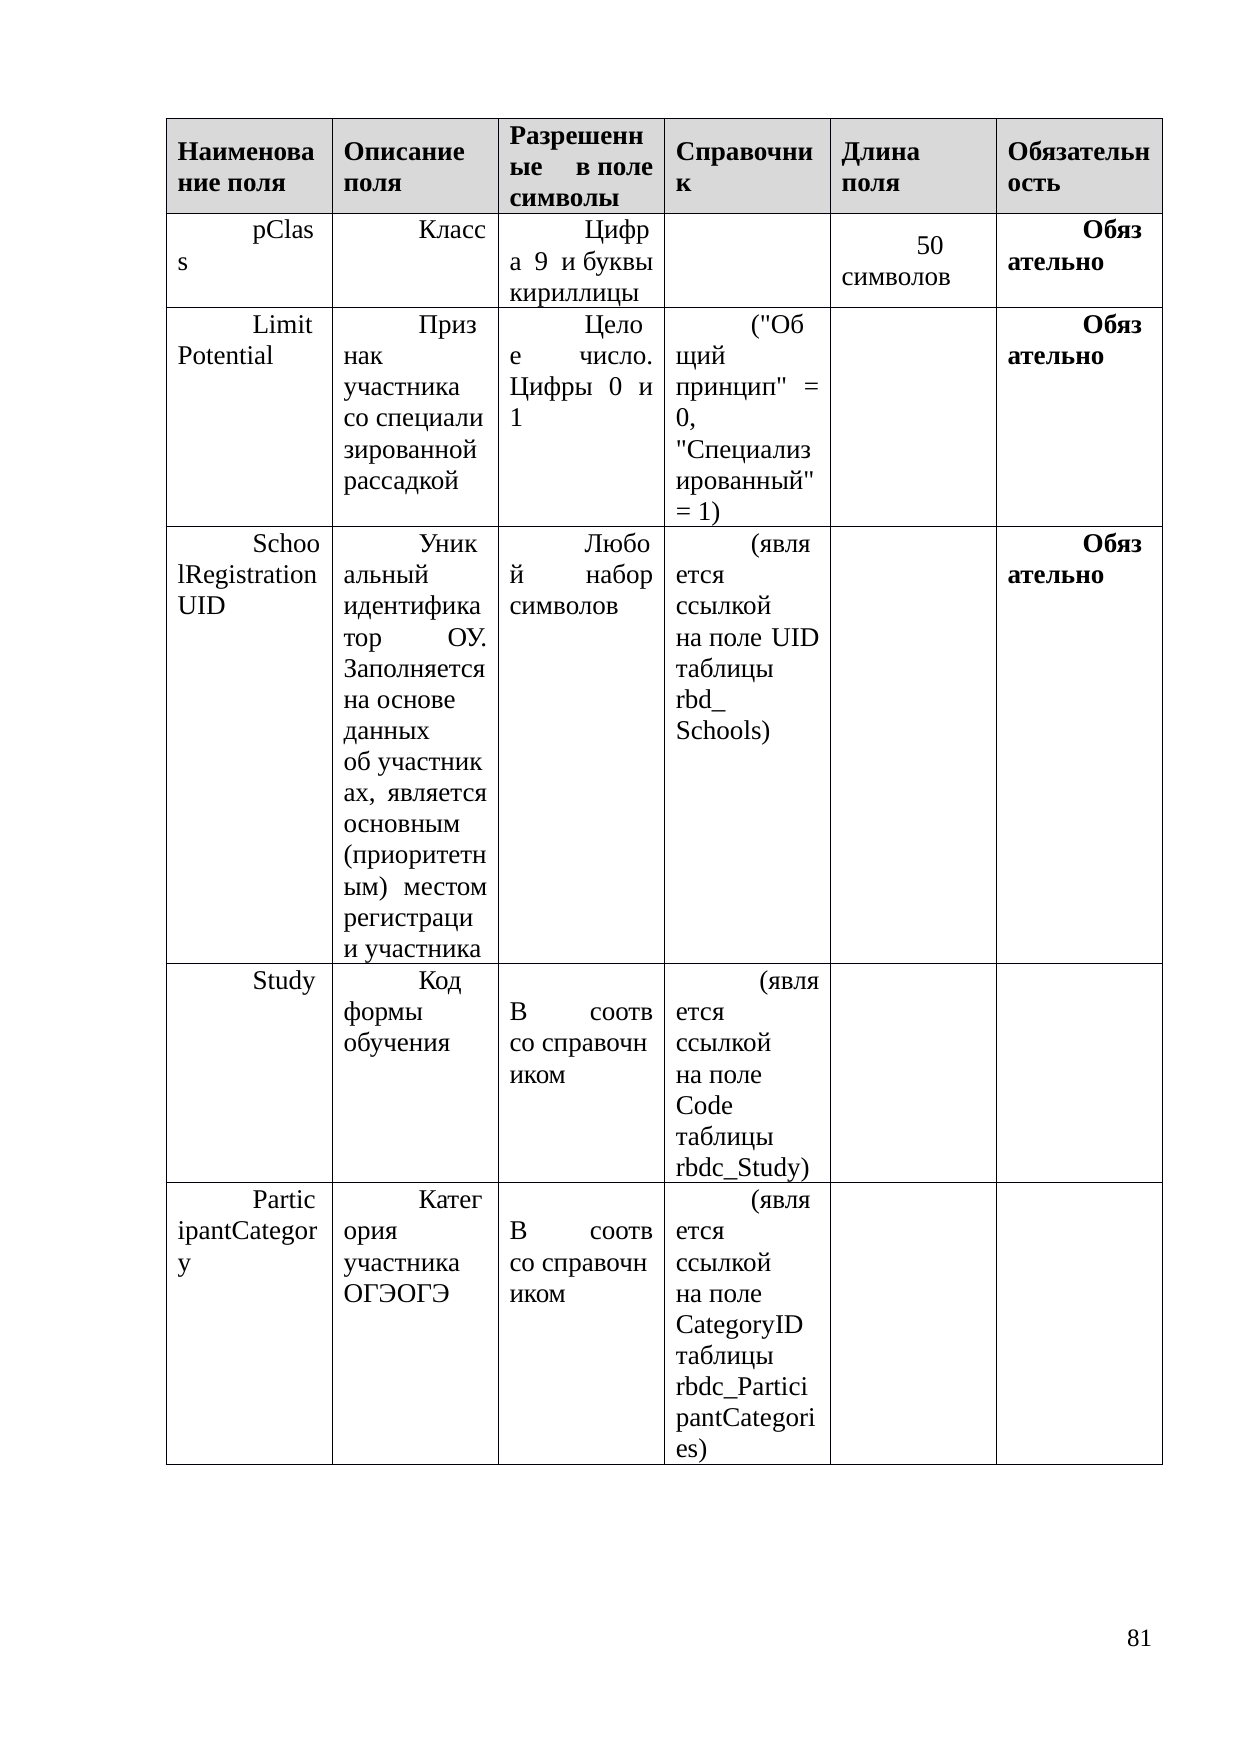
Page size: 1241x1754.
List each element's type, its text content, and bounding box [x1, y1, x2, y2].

table_header Обязательность [997, 119, 1162, 213]
table_cell ParticipantCategory [167, 1183, 332, 1464]
table_cell (является ссылкой на поле Code таблицы rbdc_Study) [665, 964, 830, 1182]
table_header Наименование поля [167, 119, 332, 213]
table_cell [997, 964, 1162, 1182]
table_cell pClass [167, 214, 332, 307]
table_cell В соотв со справочником [499, 964, 664, 1182]
table_header Справочник [665, 119, 830, 213]
table_cell Код формы обучения [333, 964, 498, 1182]
table_header Описание поля [333, 119, 498, 213]
table_cell Признак участника со специализированной рассадкой [333, 308, 498, 526]
table_cell Класс [333, 214, 498, 307]
table_cell [831, 308, 996, 526]
table_cell [831, 527, 996, 963]
table_cell LimitPotential [167, 308, 332, 526]
table_cell Уникальный идентификатор ОУ. Заполняется на основе данных об участниках, является основным (приоритетным) местом регистрации участника [333, 527, 498, 963]
table_cell Обязательно [997, 527, 1162, 963]
table_header Разрешенные в поле символы [499, 119, 664, 213]
table_cell Любой набор символов [499, 527, 664, 963]
table_cell Study [167, 964, 332, 1182]
table_header Длина поля [831, 119, 996, 213]
table_cell [997, 1183, 1162, 1464]
table_cell ("Общий принцип" = 0, "Специализированный" = 1) [665, 308, 830, 526]
table_cell (является ссылкой на поле CategoryID таблицы rbdc_ParticipantCategories) [665, 1183, 830, 1464]
table_cell В соотв со справочником [499, 1183, 664, 1464]
table_cell Обязательно [997, 214, 1162, 307]
table_cell Цифра 9 и буквы кириллицы [499, 214, 664, 307]
table_cell (является ссылкой на поле UID таблицы rbd_ Schools) [665, 527, 830, 963]
table_cell 50 символов [831, 214, 996, 307]
table_cell Целое число. Цифры 0 и 1 [499, 308, 664, 526]
table_cell Категория участника ОГЭОГЭ [333, 1183, 498, 1464]
table_cell [831, 1183, 996, 1464]
table_cell [831, 964, 996, 1182]
table_cell Обязательно [997, 308, 1162, 526]
table_cell [665, 214, 830, 307]
table_cell SchoolRegistrationUID [167, 527, 332, 963]
